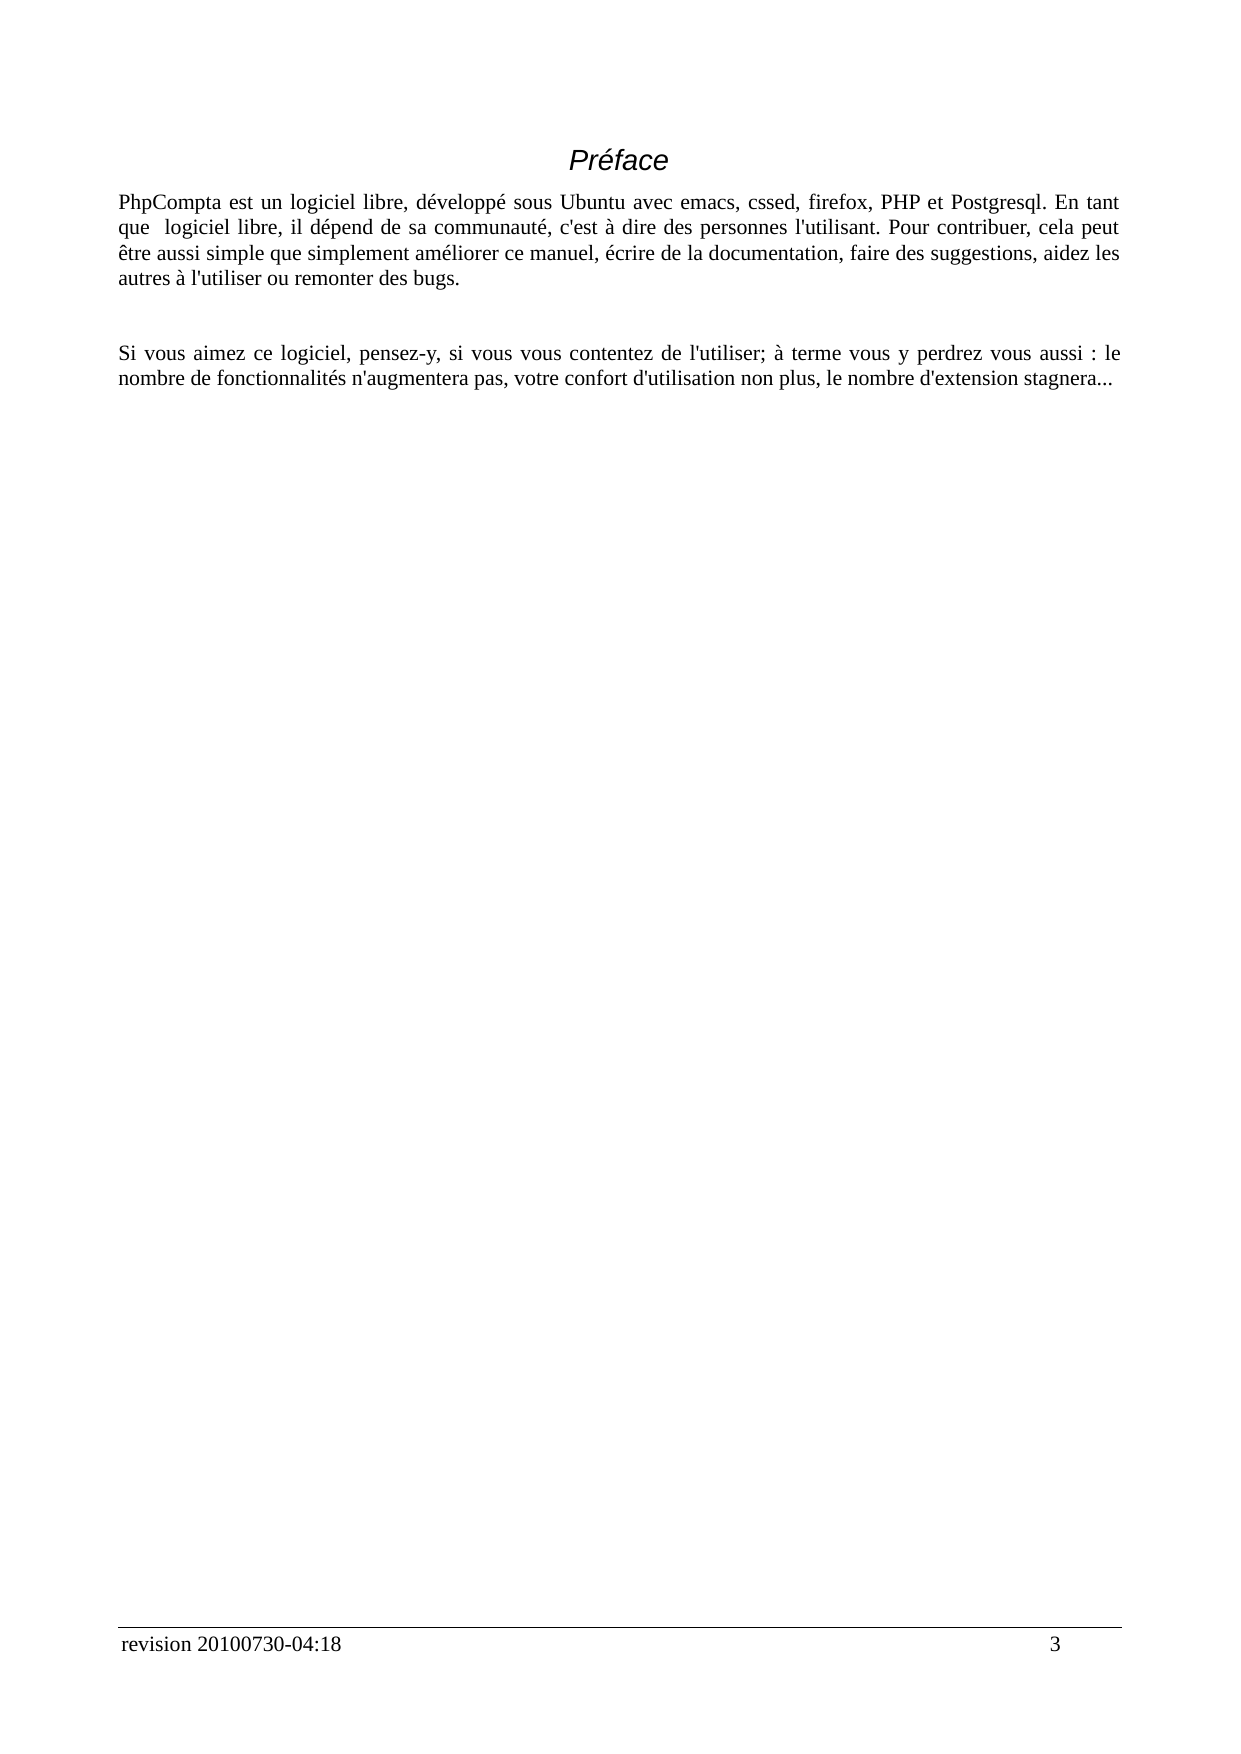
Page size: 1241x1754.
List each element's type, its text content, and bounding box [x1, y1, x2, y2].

text PhpCompta est un logiciel libre, développé sous Ubuntu avec emacs, cssed, firefox, PHP et Postgresql. En tant que logiciel libre, il dépend de sa communauté, c'est à dire des personnes l'utilisant. Pour contribuer, cela peut être aussi simple que simplement améliorer ce manuel, écrire de la documentation, faire des suggestions, aidez les autres à l'utiliser ou remonter des bugs. [118, 189, 1122, 290]
subtitle Préface [118, 143, 1122, 177]
text Si vous aimez ce logiciel, pensez-y, si vous vous contentez de l'utiliser; à terme vous y perdrez vous aussi : le nombre de fonctionnalités n'augmentera pas, votre confort d'utilisation non plus, le nombre d'extension stagnera... [118, 340, 1122, 391]
